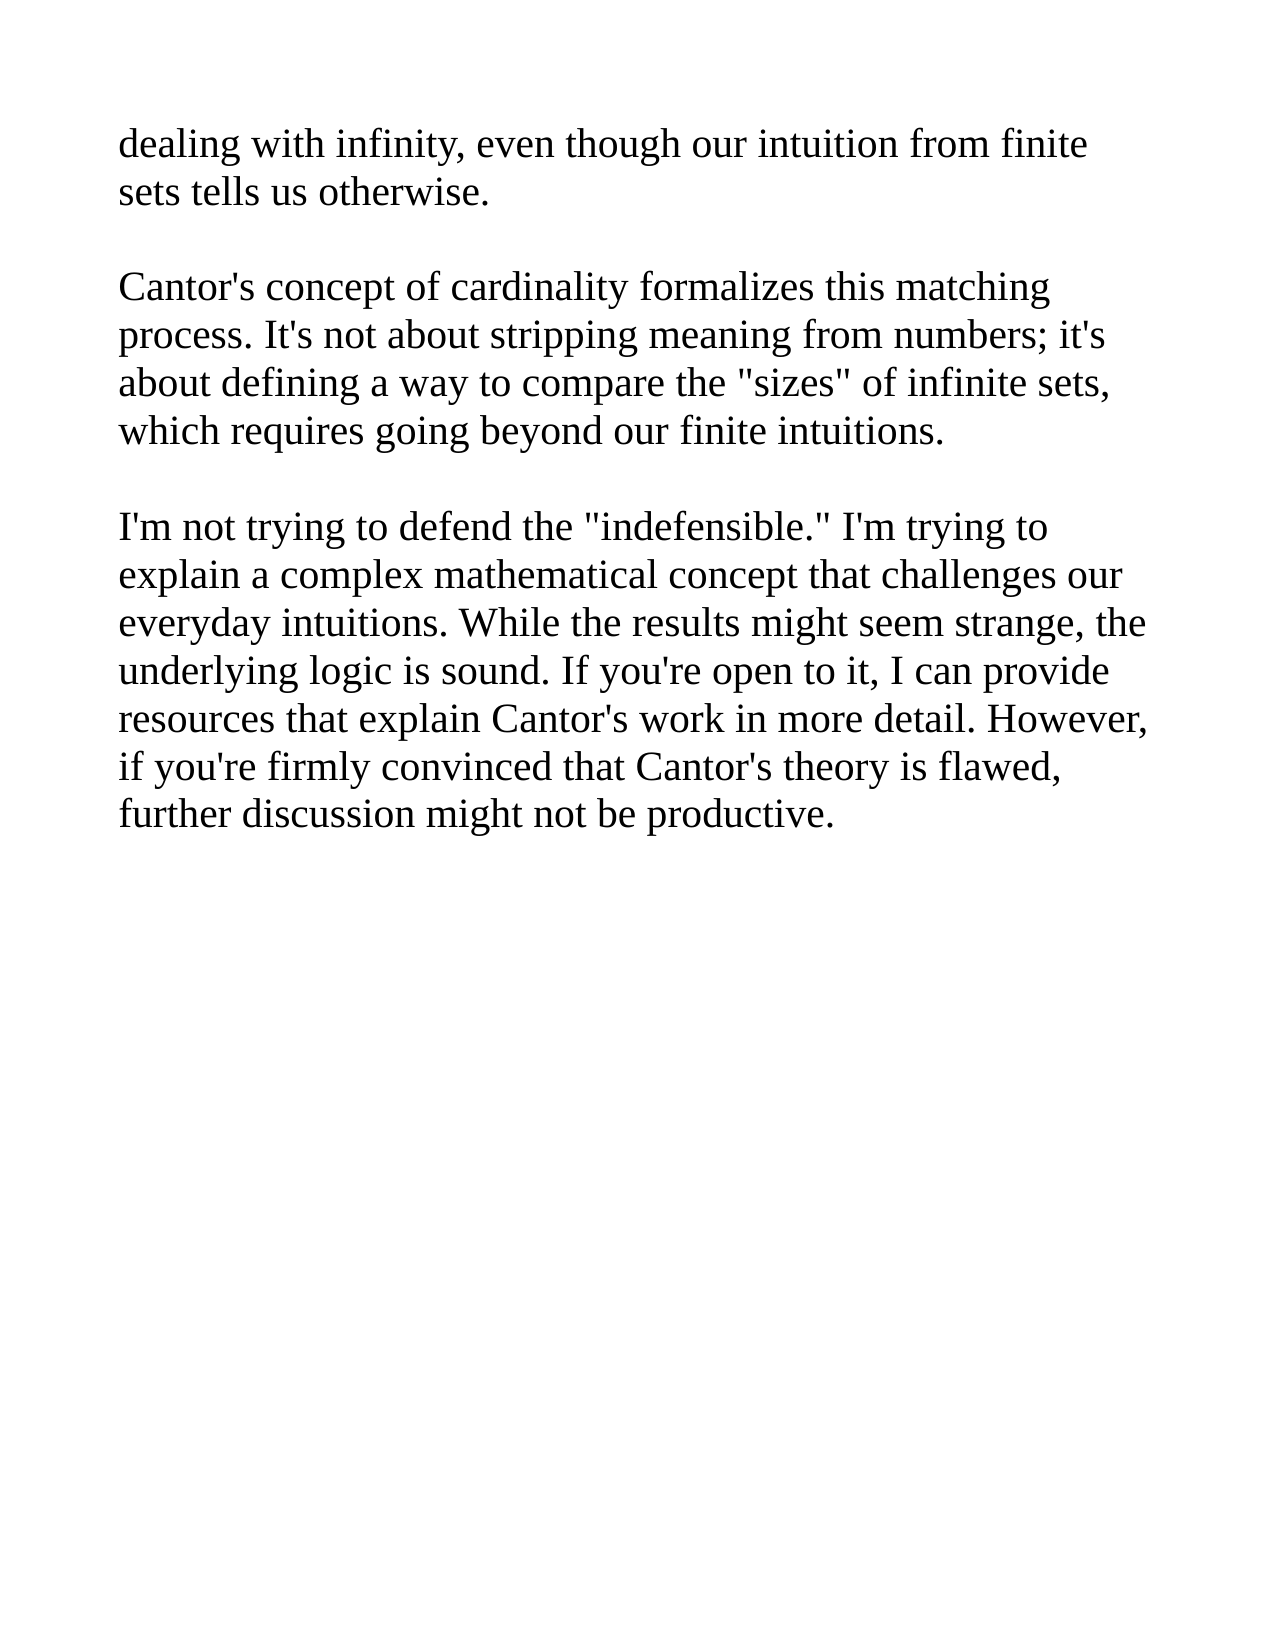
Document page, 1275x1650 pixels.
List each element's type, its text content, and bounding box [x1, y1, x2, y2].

text I'm not trying to defend the "indefensible." I'm trying to explain a complex mathematical concept that challenges our everyday intuitions. While the results might seem strange, the underlying logic is sound. If you're open to it, I can provide resources that explain Cantor's work in more detail. However, if you're firmly convinced that Cantor's theory is flawed, further discussion might not be productive. [118, 501, 1157, 837]
text dealing with infinity, even though our intuition from finite sets tells us otherwise. [118, 118, 1157, 214]
text Cantor's concept of cardinality formalizes this matching process. It's not about stripping meaning from numbers; it's about defining a way to compare the "sizes" of infinite sets, which requires going beyond our finite intuitions. [118, 262, 1157, 453]
